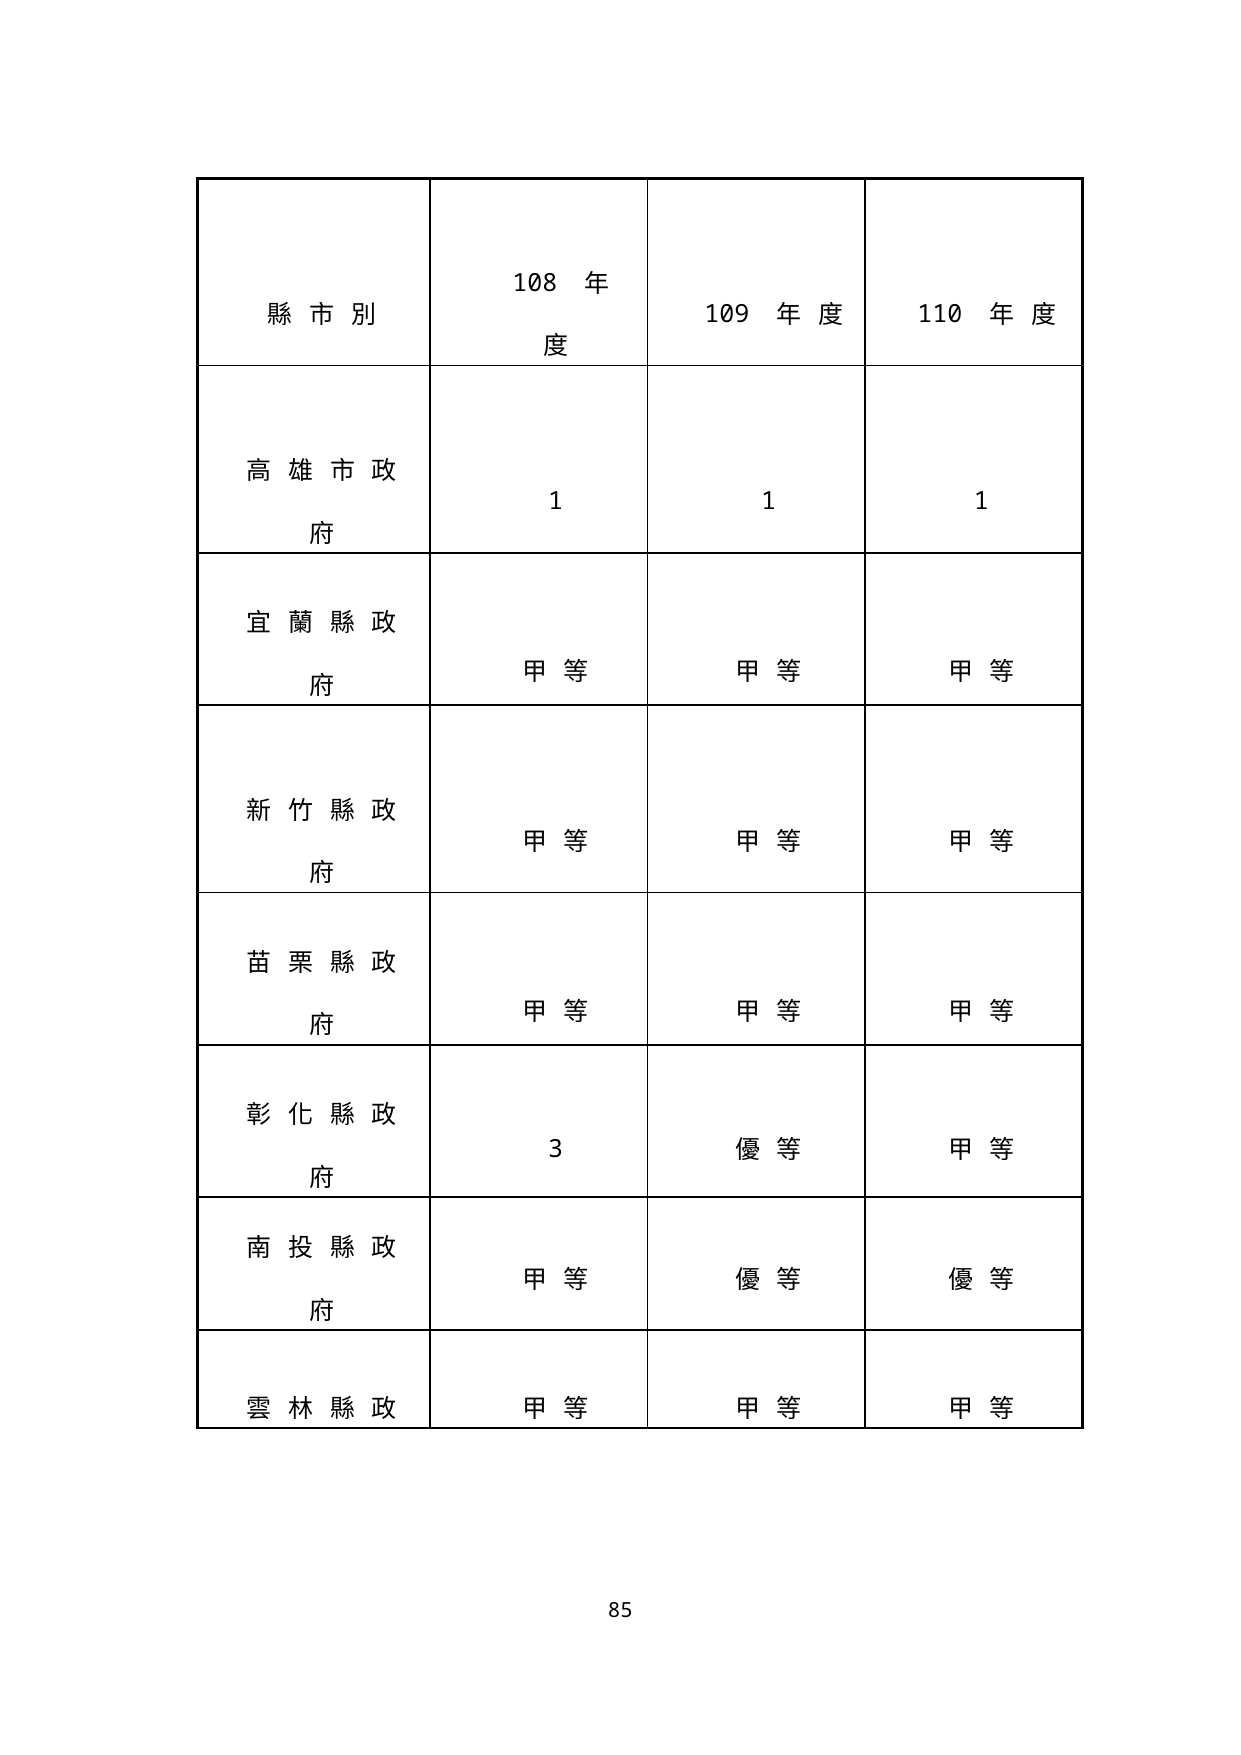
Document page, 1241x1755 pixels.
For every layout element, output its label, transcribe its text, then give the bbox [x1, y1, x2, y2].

table_cell 新竹縣政府 [199, 706, 429, 892]
table_cell 甲等 [431, 1198, 647, 1329]
table_cell 甲等 [648, 554, 864, 704]
table_cell 甲等 [866, 1046, 1081, 1196]
table_cell 甲等 [431, 554, 647, 704]
table_cell 甲等 [431, 1331, 647, 1427]
table_cell 甲等 [648, 1331, 864, 1427]
table_cell 南投縣政府 [199, 1198, 429, 1329]
table_cell 甲等 [866, 706, 1081, 892]
table_cell 甲等 [866, 893, 1081, 1044]
table_header 108年度 [431, 180, 647, 365]
table_cell 甲等 [866, 1331, 1081, 1427]
table_cell 甲等 [431, 893, 647, 1044]
table_cell 優等 [648, 1046, 864, 1196]
table_cell 高雄市政府 [199, 366, 429, 552]
table_cell 彰化縣政府 [199, 1046, 429, 1196]
table_cell 優等 [866, 1198, 1081, 1329]
table_header 縣市別 [199, 180, 429, 365]
table_cell 甲等 [866, 554, 1081, 704]
table_cell 3 [431, 1046, 647, 1196]
table_cell 甲等 [431, 706, 647, 892]
table_header 109年度 [648, 180, 864, 365]
table_cell 甲等 [648, 706, 864, 892]
table_cell 1 [866, 366, 1081, 552]
table_header 110年度 [866, 180, 1081, 365]
table_cell 雲林縣政 [199, 1331, 429, 1427]
table_cell 甲等 [648, 893, 864, 1044]
table_cell 苗栗縣政府 [199, 893, 429, 1044]
table_cell 1 [431, 366, 647, 552]
table_cell 宜蘭縣政府 [199, 554, 429, 704]
table_cell 1 [648, 366, 864, 552]
table_cell 優等 [648, 1198, 864, 1329]
